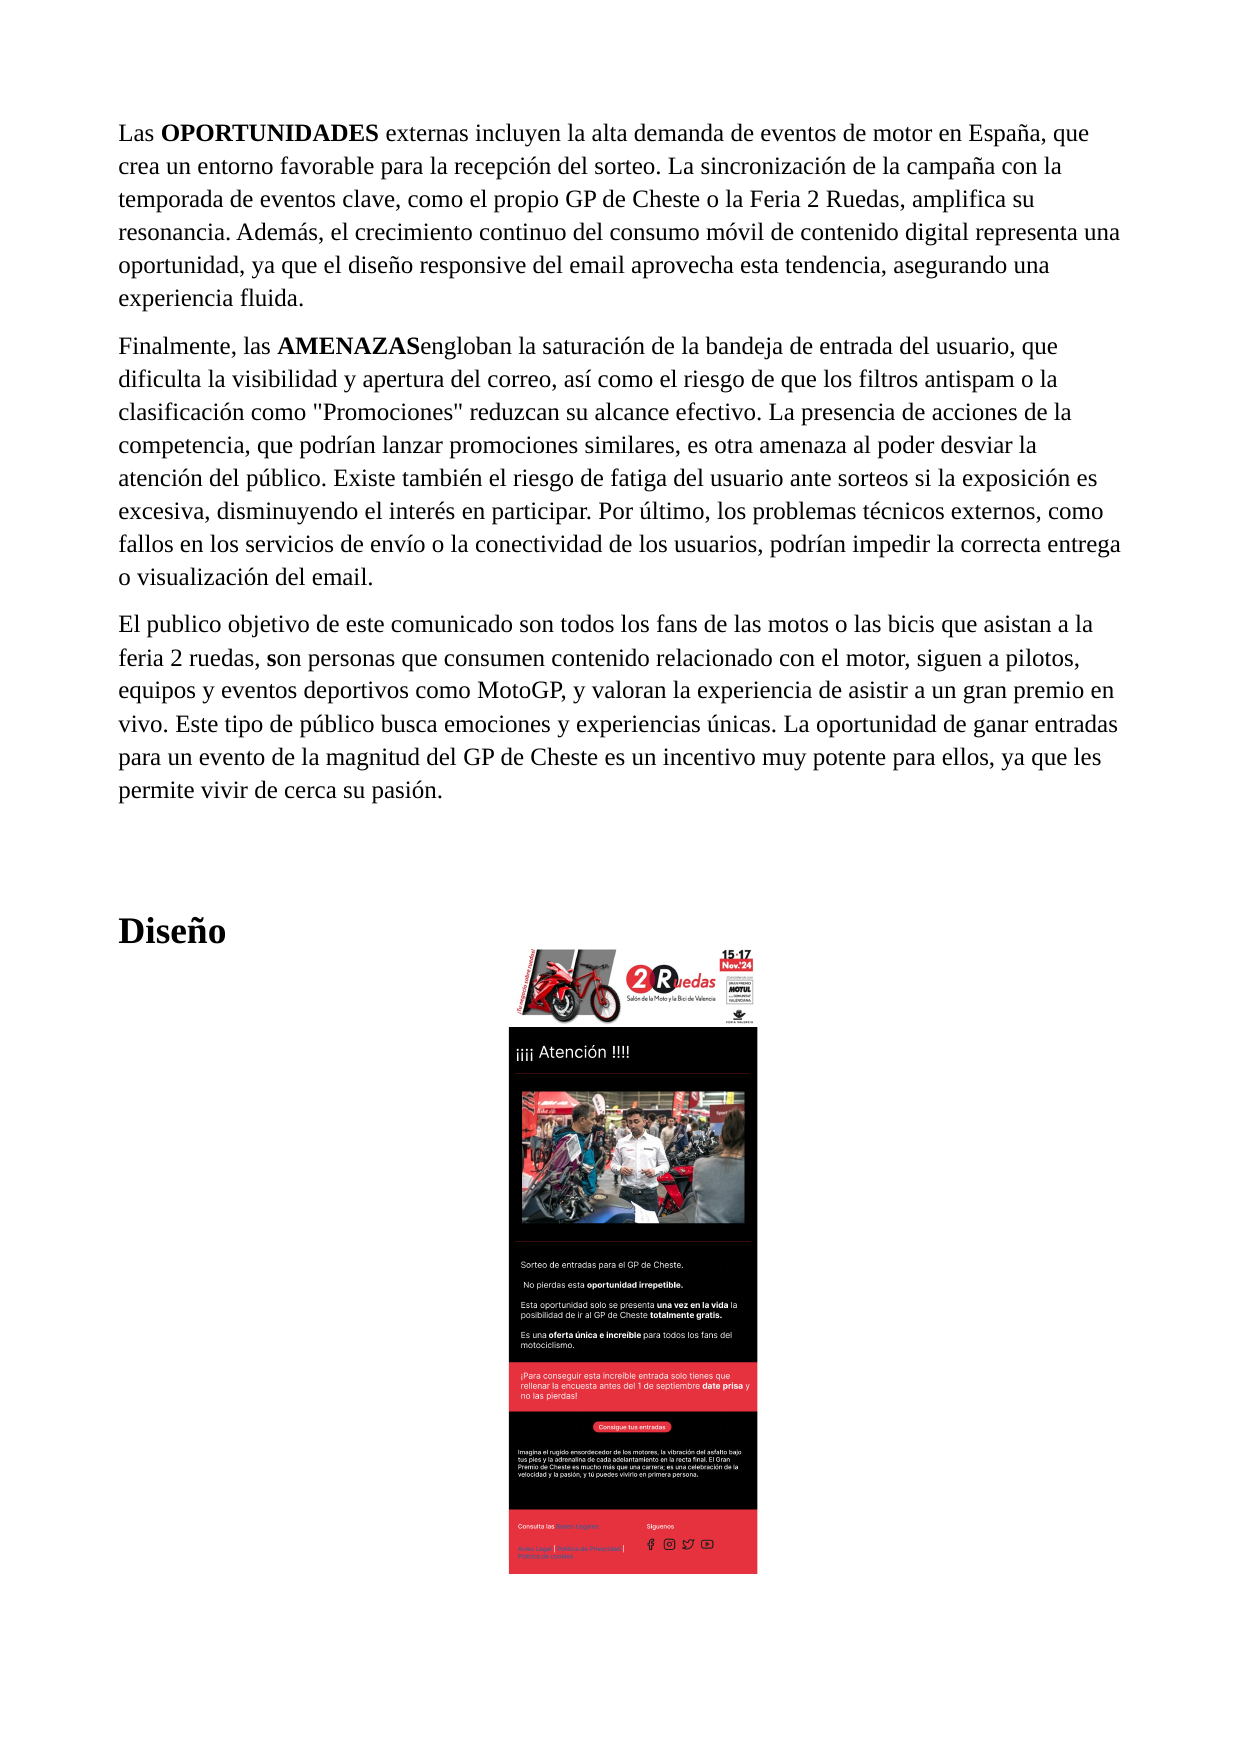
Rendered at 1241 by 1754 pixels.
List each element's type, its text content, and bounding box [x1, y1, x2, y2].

picture [508, 944, 758, 1574]
text Las OPORTUNIDADES externas incluyen la alta demanda de eventos de motor en España, que crea un entorno favorable para la recepción del sorteo. La sincronización de la campaña con la temporada de eventos clave, como el propio GP de Cheste o la Feria 2 Ruedas, amplifica su resonancia. Además, el crecimiento continuo del consumo móvil de contenido digital representa una oportunidad, ya que el diseño responsive del email aprovecha esta tendencia, asegurando una experiencia fluida. [118, 118, 1122, 312]
text El publico objetivo de este comunicado son todos los fans de las motos o las bicis que asistan a la feria 2 ruedas, son personas que consumen contenido relacionado con el motor, siguen a pilotos, equipos y eventos deportivos como MotoGP, y valoran la experiencia de asistir a un gran premio en vivo. Este tipo de público busca emociones y experiencias únicas. La oportunidad de ganar entradas para un evento de la magnitud del GP de Cheste es un incentivo muy potente para ellos, ya que les permite vivir de cerca su pasión. [118, 609, 1122, 803]
text Diseño [118, 908, 1122, 952]
text Finalmente, las AMENAZASengloban la saturación de la bandeja de entrada del usuario, que dificulta la visibilidad y apertura del correo, así como el riesgo de que los filtros antispam o la clasificación como "Promociones" reduzcan su alcance efectivo. La presencia de acciones de la competencia, que podrían lanzar promociones similares, es otra amenaza al poder desviar la atención del público. Existe también el riesgo de fatiga del usuario ante sorteos si la exposición es excesiva, disminuyendo el interés en participar. Por último, los problemas técnicos externos, como fallos en los servicios de envío o la conectividad de los usuarios, podrían impedir la correcta entrega o visualización del email. [118, 331, 1122, 591]
